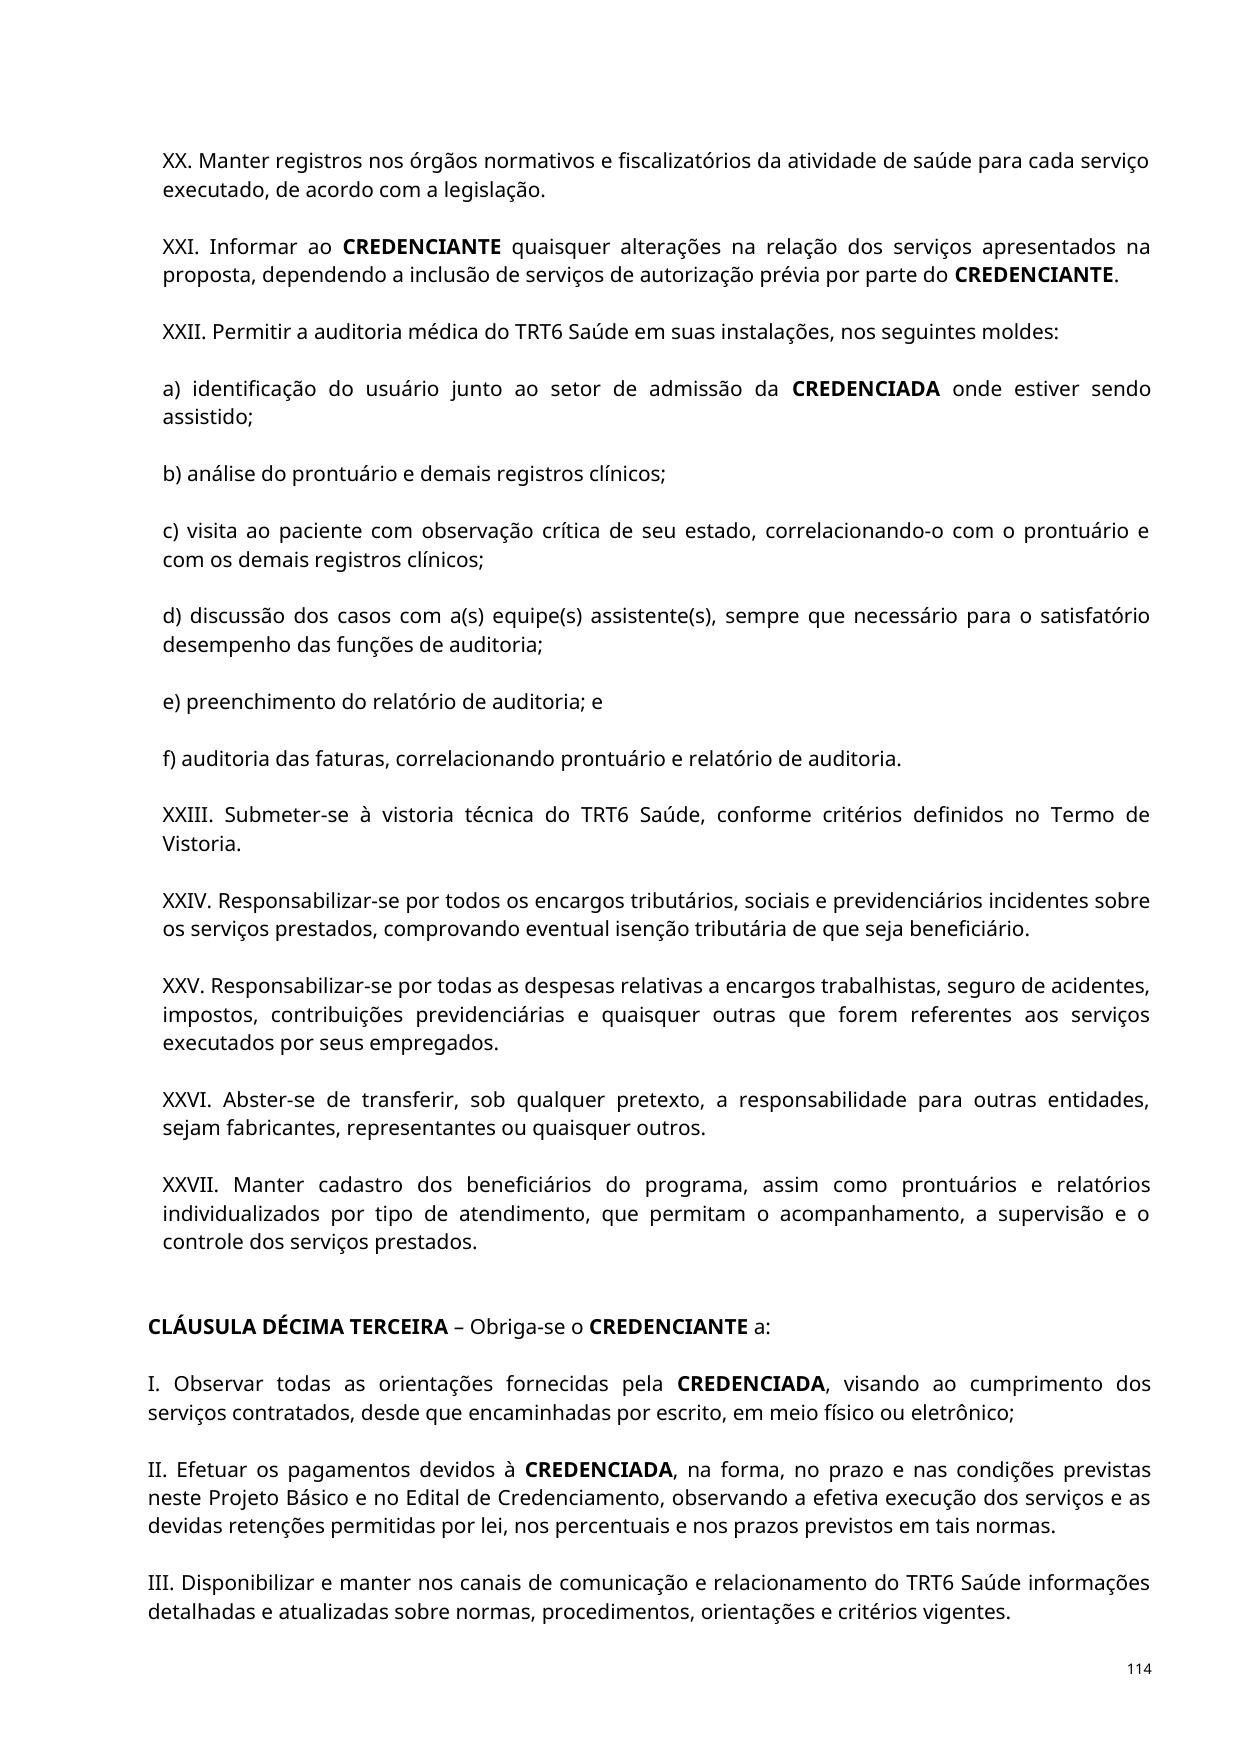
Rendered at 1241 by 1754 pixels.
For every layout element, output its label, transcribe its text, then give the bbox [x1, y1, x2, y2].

text XXIV. Responsabilizar-se por todos os encargos tributários, sociais e previdenciários incidentes sobre os serviços prestados, comprovando eventual isenção tributária de que seja beneficiário. [162, 886, 1152, 943]
text e) preenchimento do relatório de auditoria; e [162, 687, 1152, 715]
text f) auditoria das faturas, correlacionando prontuário e relatório de auditoria. [162, 744, 1152, 772]
text XXVI. Abster-se de transferir, sob qualquer pretexto, a responsabilidade para outras entidades, sejam fabricantes, representantes ou quaisquer outros. [162, 1085, 1152, 1142]
text III. Disponibilizar e manter nos canais de comunicação e relacionamento do TRT6 Saúde informações detalhadas e atualizadas sobre normas, procedimentos, orientações e critérios vigentes. [148, 1568, 1152, 1625]
text I. Observar todas as orientações fornecidas pela CREDENCIADA, visando ao cumprimento dos serviços contratados, desde que encaminhadas por escrito, em meio físico ou eletrônico; [148, 1369, 1152, 1426]
text XXV. Responsabilizar-se por todas as despesas relativas a encargos trabalhistas, seguro de acidentes, impostos, contribuições previdenciárias e quaisquer outras que forem referentes aos serviços executados por seus empregados. [162, 971, 1152, 1057]
text XXVII. Manter cadastro dos beneficiários do programa, assim como prontuários e relatórios individualizados por tipo de atendimento, que permitam o acompanhamento, a supervisão e o controle dos serviços prestados. [162, 1170, 1152, 1256]
text CLÁUSULA DÉCIMA TERCEIRA – Obriga-se o CREDENCIANTE a: [148, 1312, 1152, 1341]
text b) análise do prontuário e demais registros clínicos; [162, 459, 1152, 488]
text d) discussão dos casos com a(s) equipe(s) assistente(s), sempre que necessário para o satisfatório desempenho das funções de auditoria; [162, 602, 1152, 658]
text XXII. Permitir a auditoria médica do TRT6 Saúde em suas instalações, nos seguintes moldes: [162, 317, 1152, 346]
text II. Efetuar os pagamentos devidos à CREDENCIADA, na forma, no prazo e nas condições previstas neste Projeto Básico e no Edital de Credenciamento, observando a efetiva execução dos serviços e as devidas retenções permitidas por lei, nos percentuais e nos prazos previstos em tais normas. [148, 1455, 1152, 1540]
text XXI. Informar ao CREDENCIANTE quaisquer alterações na relação dos serviços apresentados na proposta, dependendo a inclusão de serviços de autorização prévia por parte do CREDENCIANTE. [162, 232, 1152, 289]
text XX. Manter registros nos órgãos normativos e fiscalizatórios da atividade de saúde para cada serviço executado, de acordo com a legislação. [162, 147, 1152, 203]
text c) visita ao paciente com observação crítica de seu estado, correlacionando-o com o prontuário e com os demais registros clínicos; [162, 516, 1152, 573]
text XXIII. Submeter-se à vistoria técnica do TRT6 Saúde, conforme critérios definidos no Termo de Vistoria. [162, 801, 1152, 857]
text a) identificação do usuário junto ao setor de admissão da CREDENCIADA onde estiver sendo assistido; [162, 374, 1152, 431]
